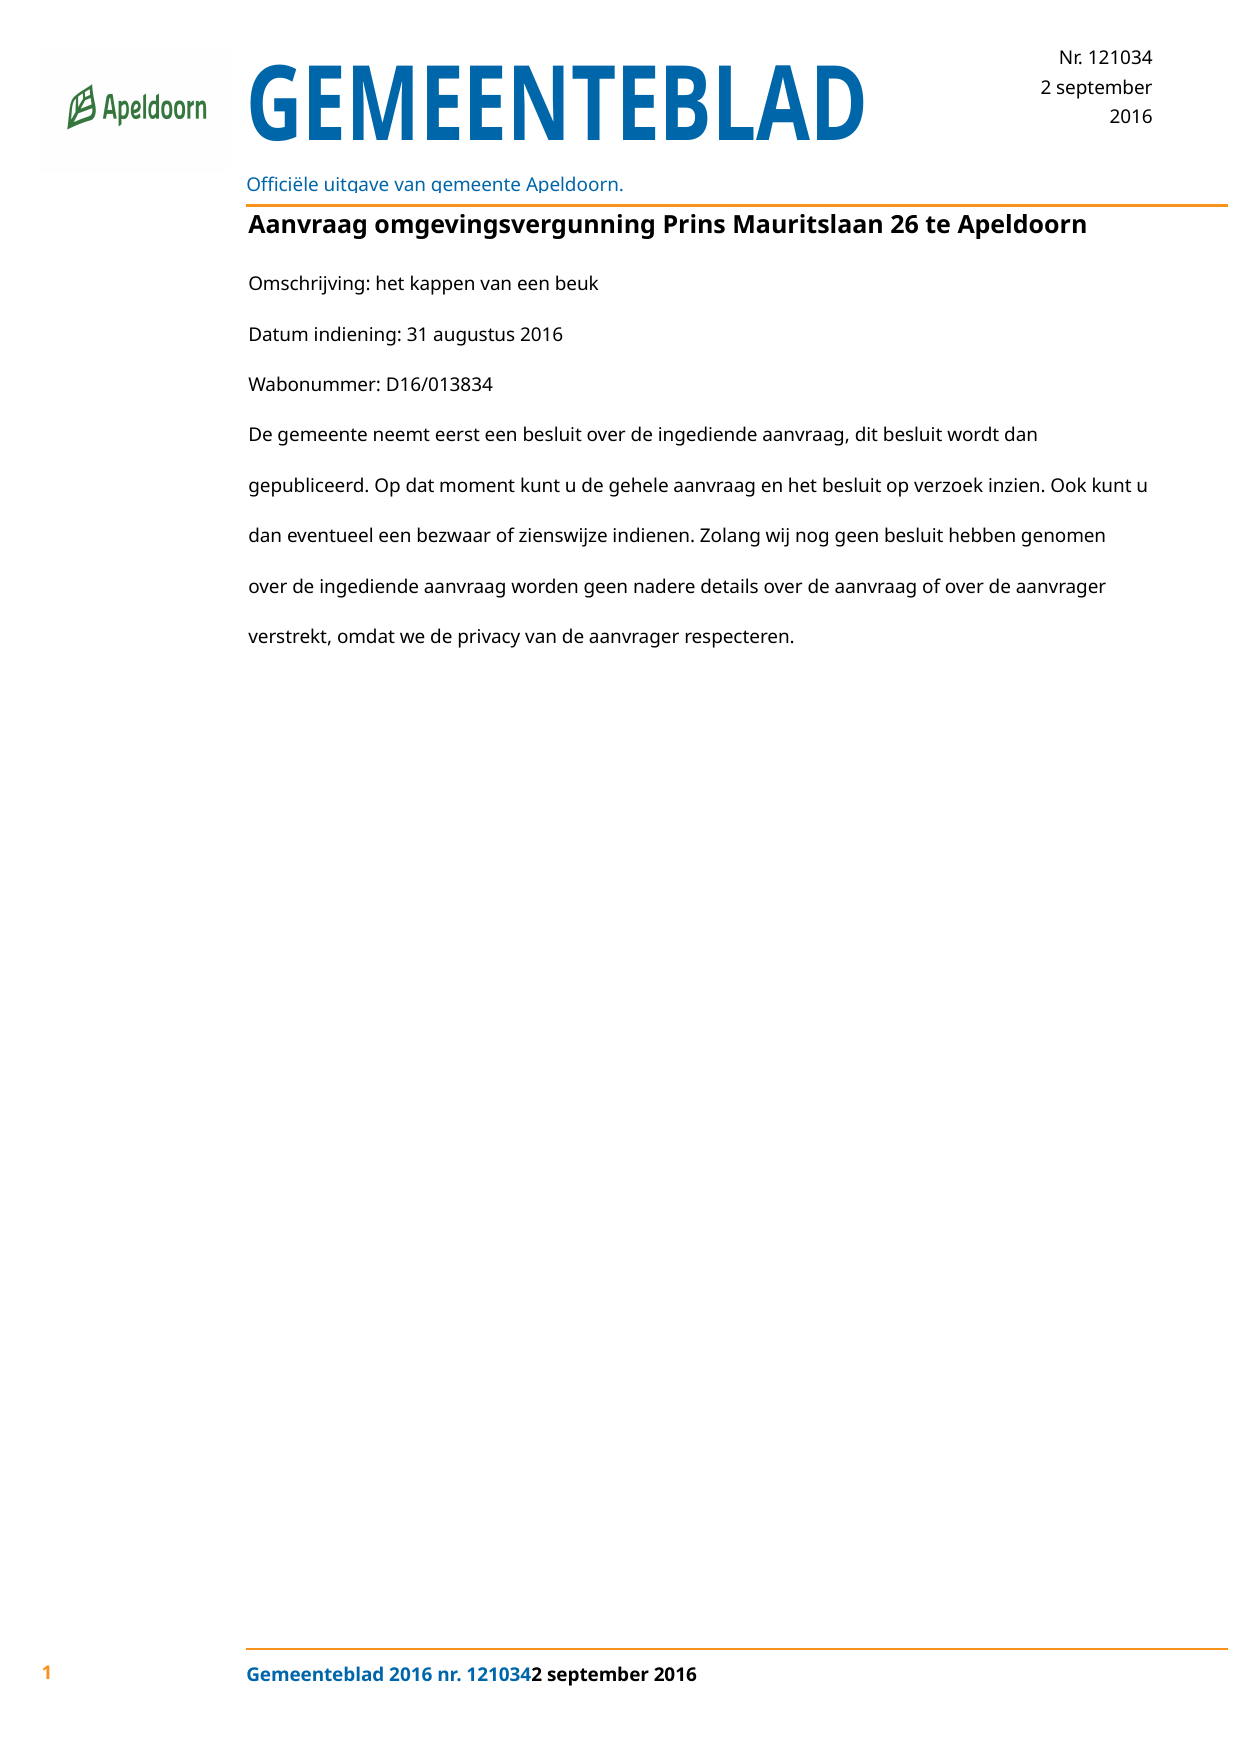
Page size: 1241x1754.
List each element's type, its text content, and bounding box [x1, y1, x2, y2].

text Omschrijving: het kappen van een beuk [248, 270, 1152, 296]
text Wabonummer: D16/013834 [248, 371, 1152, 397]
text gepubliceerd. Op dat moment kunt u de gehele aanvraag en het besluit op verzoek inzien. Ook kunt u [248, 472, 1152, 498]
text Aanvraag omgevingsvergunning Prins Mauritslaan 26 te Apeldoorn [248, 207, 1152, 241]
picture [41, 47, 231, 172]
text dan eventueel een bezwaar of zienswijze indienen. Zolang wij nog geen besluit hebben genomen [248, 522, 1152, 548]
text verstrekt, omdat we de privacy van de aanvrager respecteren. [248, 623, 1152, 649]
text De gemeente neemt eerst een besluit over de ingediende aanvraag, dit besluit wordt dan [248, 422, 1152, 447]
text Datum indiening: 31 augustus 2016 [248, 321, 1152, 346]
text over de ingediende aanvraag worden geen nadere details over de aanvraag of over de aanvrager [248, 573, 1152, 598]
